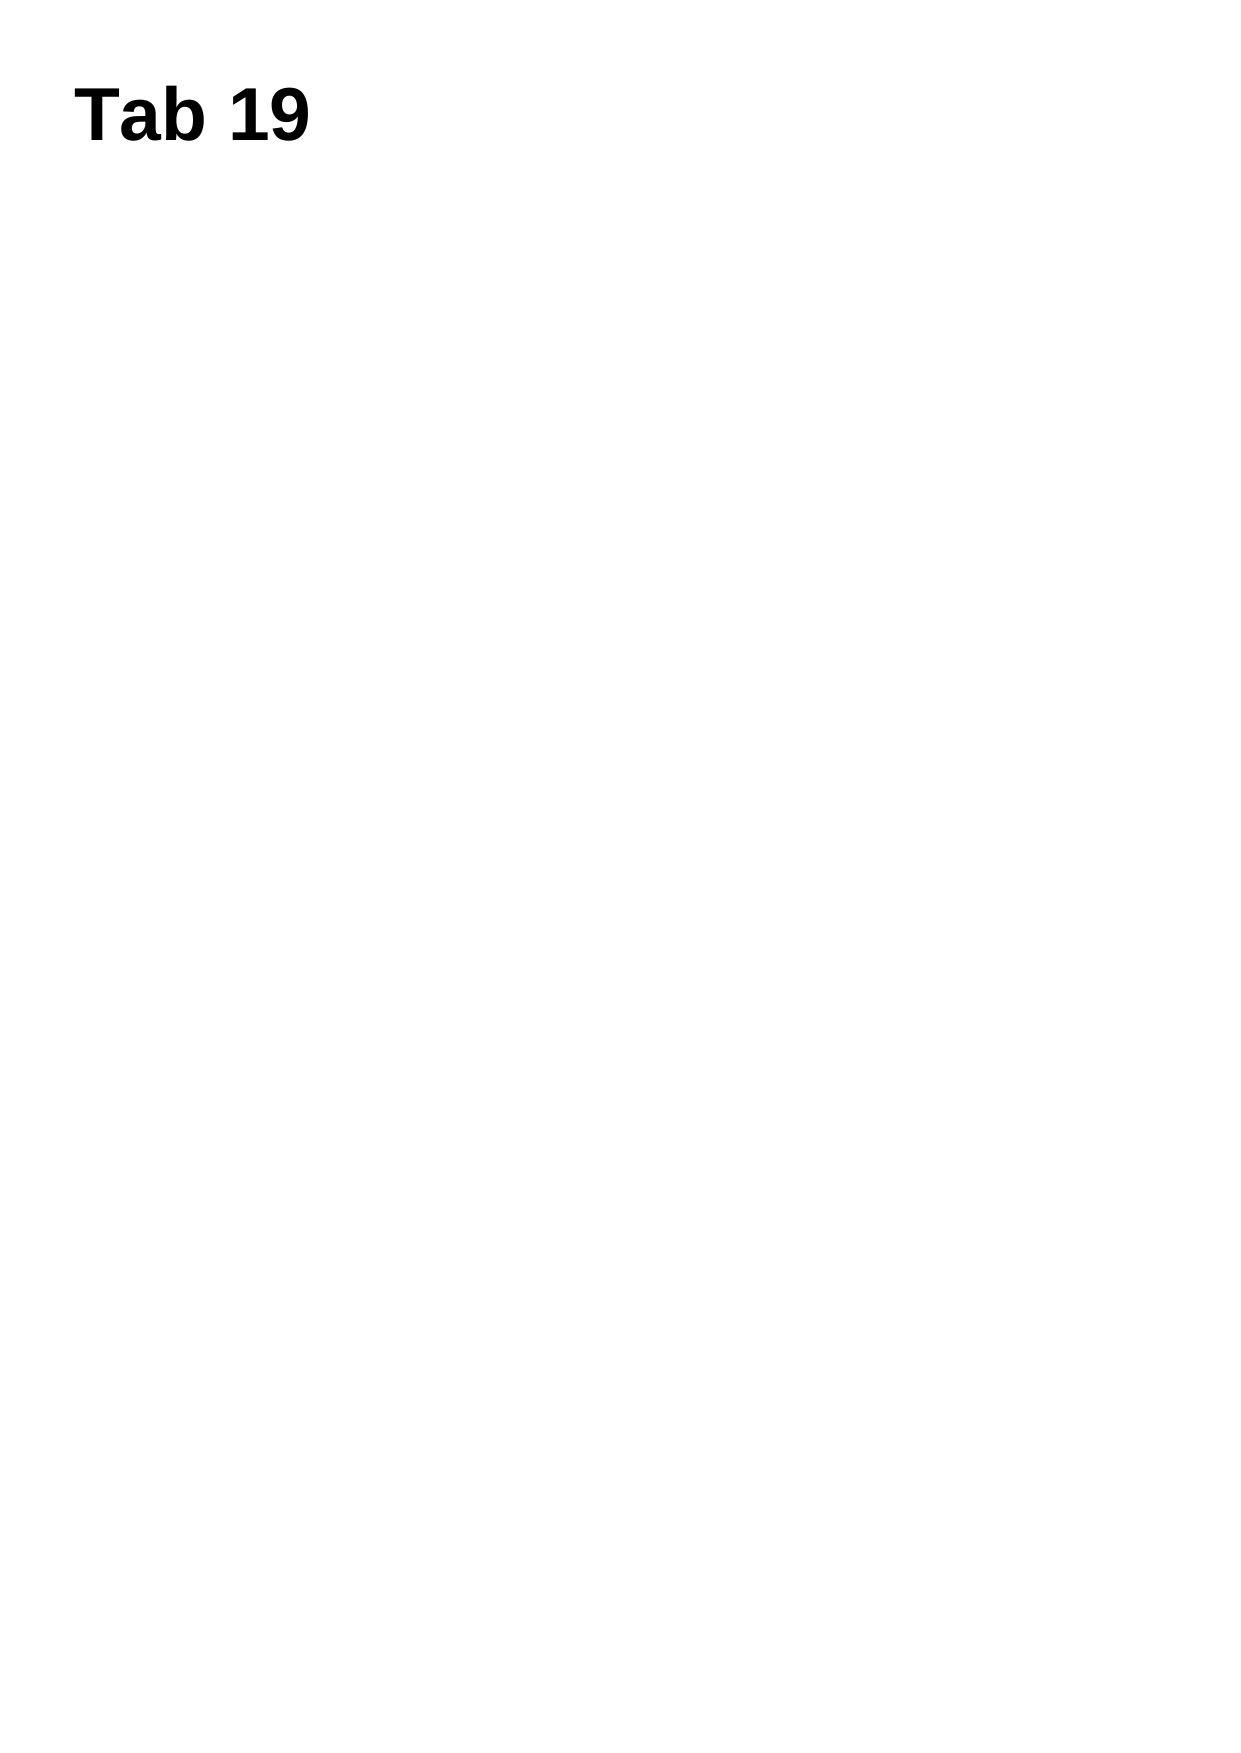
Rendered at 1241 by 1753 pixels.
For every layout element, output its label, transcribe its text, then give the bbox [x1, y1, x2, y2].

title Tab 19 [74, 70, 1178, 156]
